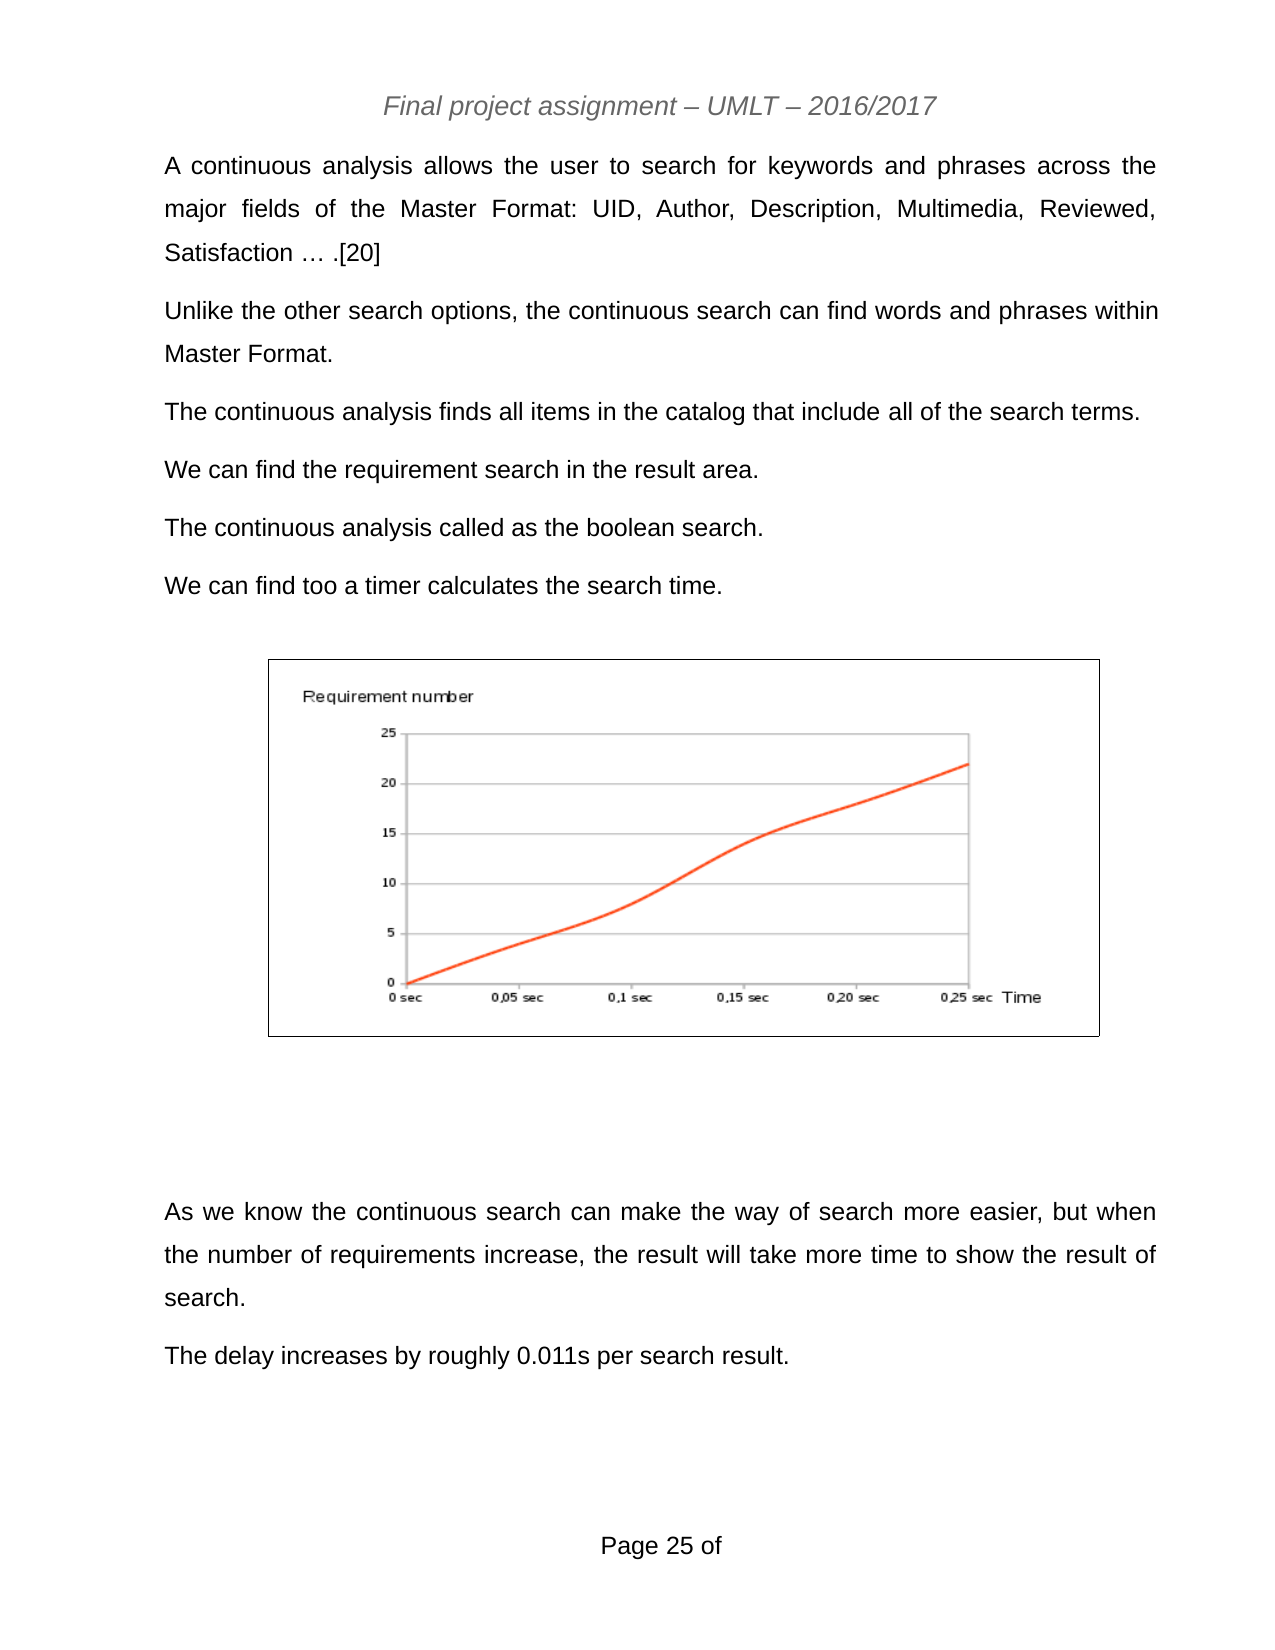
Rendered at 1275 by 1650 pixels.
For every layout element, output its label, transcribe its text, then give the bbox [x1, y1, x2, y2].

text The continuous analysis finds all items in the catalog that include all of the search terms. [164, 397, 1161, 426]
text The continuous analysis called as the boolean search. [164, 513, 1161, 542]
text As we know the continuous search can make the way of search more easier, but when the number of requirements increase, the result will take more time to show the result of search. [164, 1197, 1158, 1312]
text We can find too a timer calculates the search time. [164, 571, 1161, 600]
text The delay increases by roughly 0.011s per search result. [164, 1341, 1158, 1370]
text A continuous analysis allows the user to search for keywords and phrases across the major fields of the Master Format: UID, Author, Description, Multimedia, Reviewed, Satisfaction … .[20] [164, 151, 1158, 266]
text We can find the requirement search in the result area. [164, 455, 1161, 484]
text Unlike the other search options, the continuous search can find words and phrases within Master Format. [164, 296, 1161, 367]
picture [271, 662, 1097, 1033]
